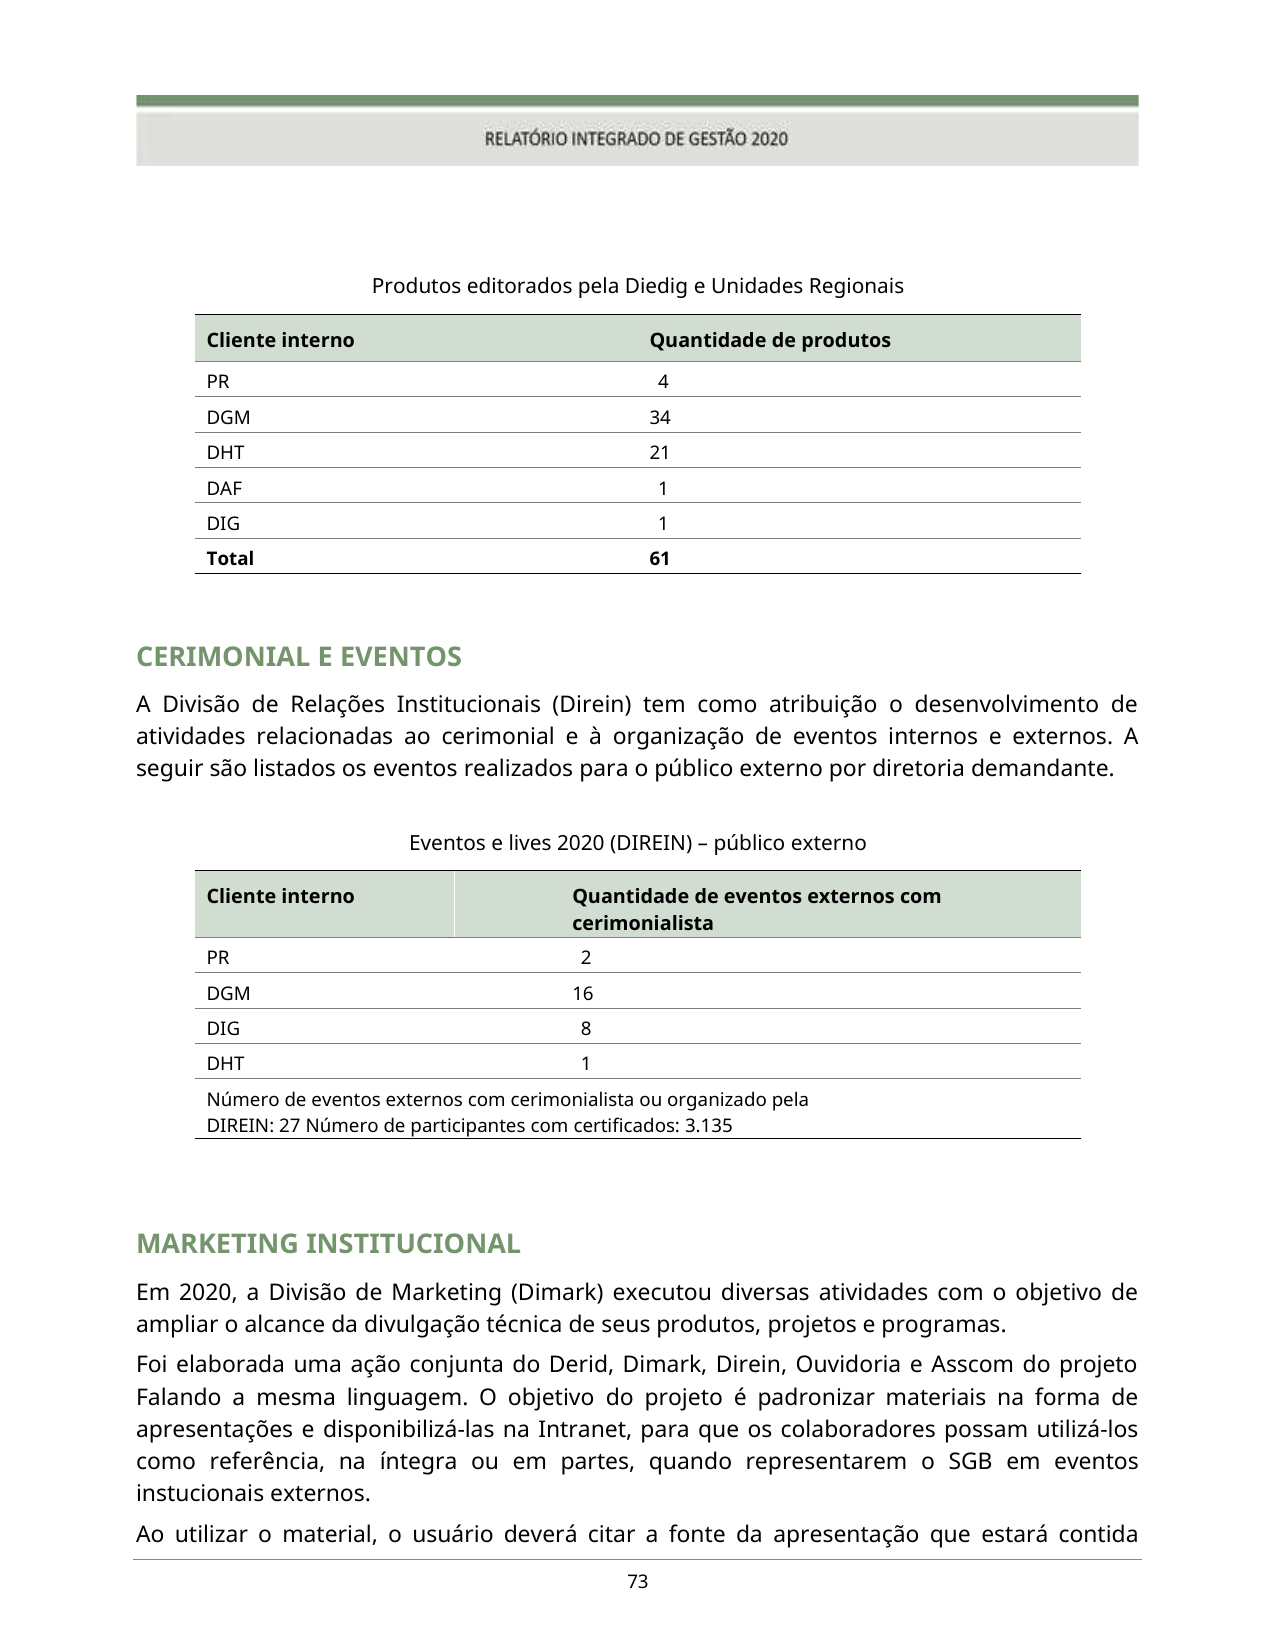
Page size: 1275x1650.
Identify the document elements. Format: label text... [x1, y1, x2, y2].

subtitle CERIMONIAL E EVENTOS [136, 638, 1202, 675]
text A Divisão de Relações Institucionais (Direin) tem como atribuição o desenvolvimento de atividades relacionadas ao cerimonial e à organização de eventos internos e externos. A seguir são listados os eventos realizados para o público externo por diretoria demandante. [136, 688, 1139, 783]
table_cell 16 [455, 973, 1081, 1007]
table_cell 61 [493, 539, 1081, 573]
table_cell 21 [493, 433, 1081, 467]
table_cell 34 [493, 397, 1081, 432]
table_cell 8 [455, 1009, 1081, 1043]
table_header Cliente interno [195, 315, 493, 361]
table_cell DHT [195, 1044, 454, 1078]
text Ao utilizar o material, o usuário deverá citar a fonte da apresentação que estará contida [136, 1518, 1139, 1549]
table_cell DIG [195, 1009, 454, 1043]
table_cell PR [195, 938, 454, 972]
subtitle MARKETING INSTITUCIONAL [136, 1225, 1202, 1262]
table_cell 2 [455, 938, 1081, 972]
table_cell DHT [195, 433, 493, 467]
table_cell DIG [195, 503, 493, 538]
table_cell PR [195, 362, 493, 396]
table_cell 1 [455, 1044, 1081, 1078]
table_cell 1 [493, 503, 1081, 538]
table_header Cliente interno [195, 871, 454, 937]
table_cell DAF [195, 468, 493, 502]
text Em 2020, a Divisão de Marketing (Dimark) executou diversas atividades com o objetivo de ampliar o alcance da divulgação técnica de seus produtos, projetos e programas. [136, 1276, 1139, 1339]
table_cell 1 [493, 468, 1081, 502]
table_cell 4 [493, 362, 1081, 396]
table_header Quantidade de eventos externos com cerimonialista [455, 871, 1081, 937]
table_cell Total [195, 539, 493, 573]
text Foi elaborada uma ação conjunta do Derid, Dimark, Direin, Ouvidoria e Asscom do projeto Falando a mesma linguagem. O objetivo do projeto é padronizar materiais na forma de apresentações e disponibilizá-las na Intranet, para que os colaboradores possam utilizá-los como referência, na íntegra ou em partes, quando representarem o SGB em eventos instucionais externos. [136, 1348, 1139, 1508]
table_cell DGM [195, 973, 454, 1007]
text Eventos e lives 2020 (DIREIN) – público externo [251, 828, 1024, 857]
table_cell Número de eventos externos com cerimonialista ou organizado pela DIREIN: 27 Número de participantes com certificados: 3.135 [195, 1079, 1081, 1137]
table_cell DGM [195, 397, 493, 432]
text Produtos editorados pela Diedig e Unidades Regionais [251, 272, 1024, 300]
table_header Quantidade de produtos [493, 315, 1081, 361]
